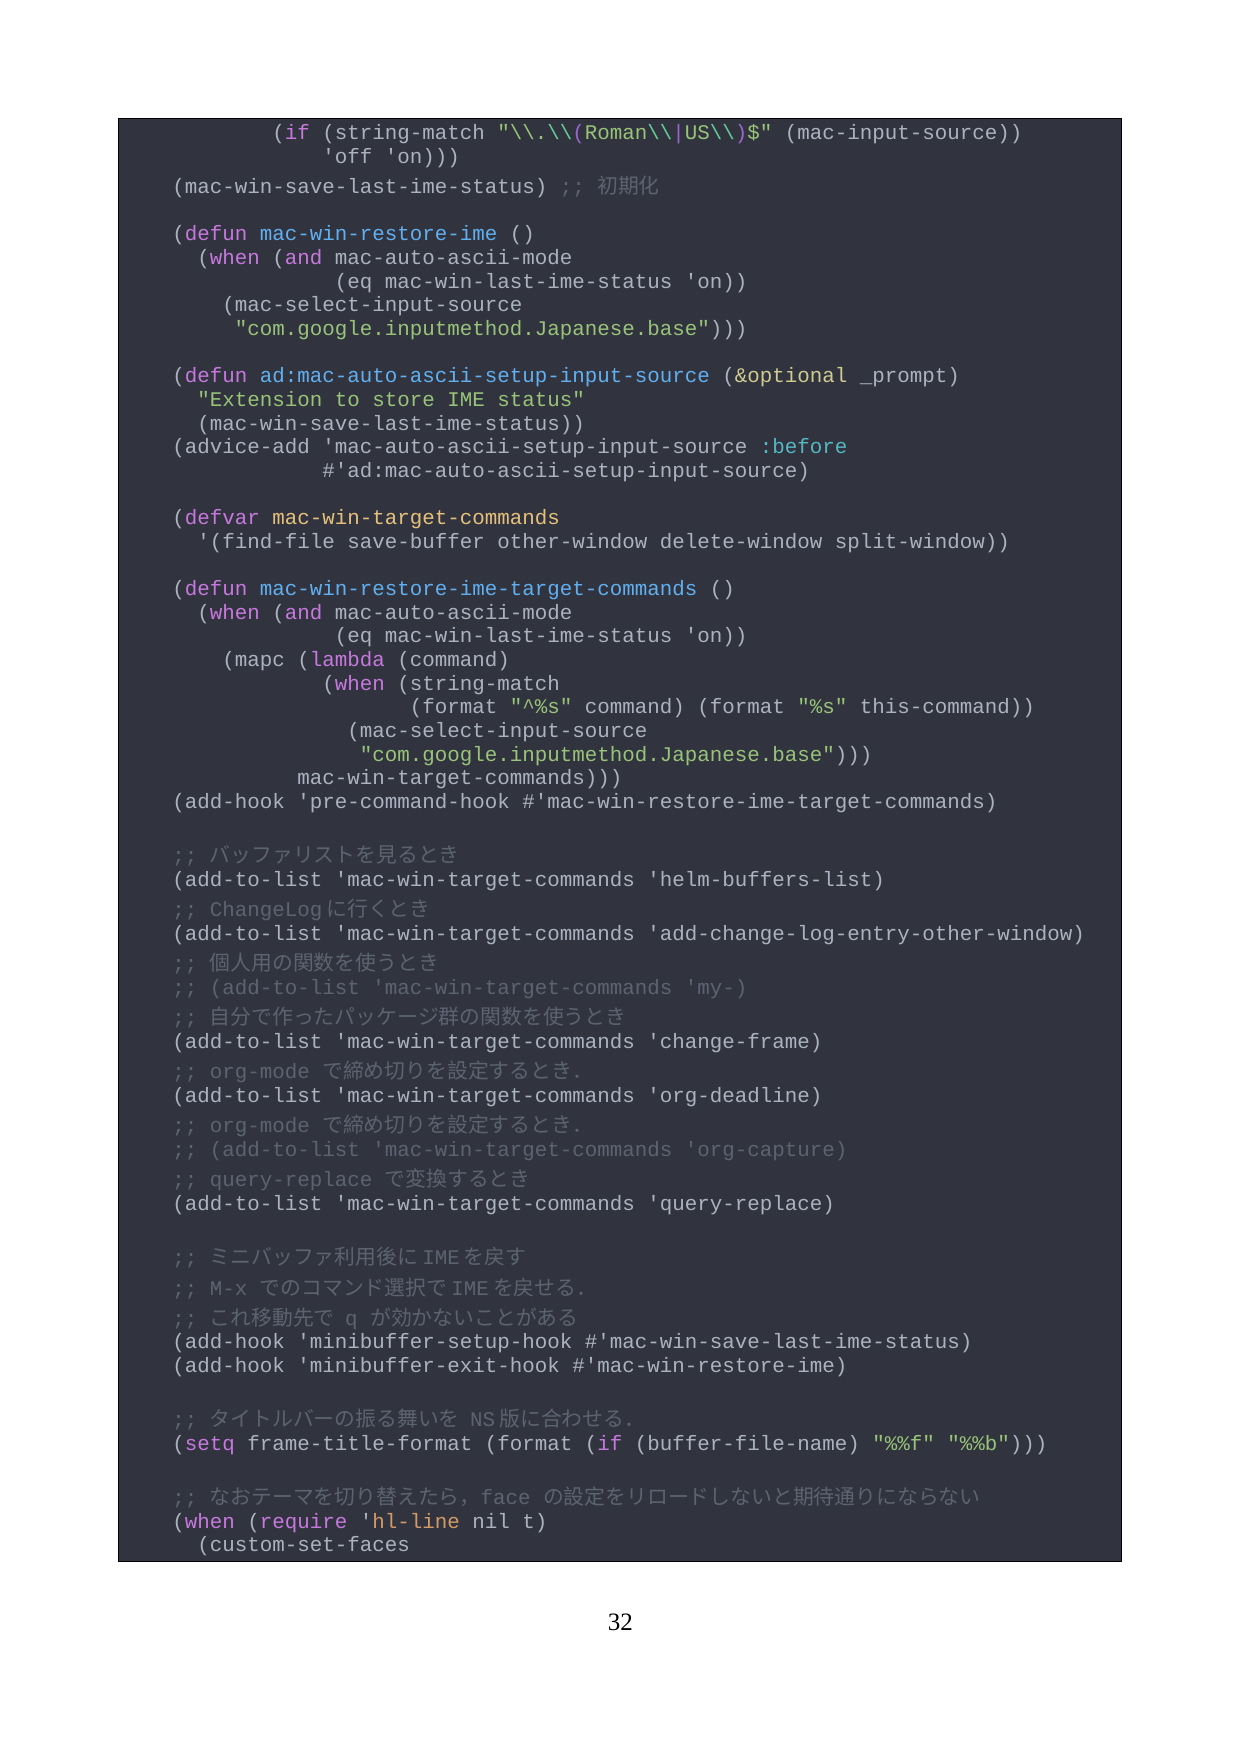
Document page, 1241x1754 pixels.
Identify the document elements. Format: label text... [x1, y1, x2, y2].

text (if (string-match "\\.\\(Roman\\|US\\)$" (mac-input-source)) [119, 119, 1121, 142]
text (defun mac-win-restore-ime () [119, 219, 1121, 243]
text (add-to-list 'mac-win-target-commands 'change-frame) [119, 1027, 1121, 1051]
text ;; query-replace で変換するとき [119, 1159, 1121, 1189]
text (mapc (lambda (command) [119, 645, 1121, 669]
text (add-hook 'pre-command-hook #'mac-win-restore-ime-target-commands) [119, 787, 1121, 811]
text (defvar mac-win-target-commands [119, 503, 1121, 527]
text (mac-select-input-source [119, 290, 1121, 314]
text (when (and mac-auto-ascii-mode [119, 598, 1121, 621]
text #'ad:mac-auto-ascii-setup-input-source) [119, 456, 1121, 479]
text (advice-add 'mac-auto-ascii-setup-input-source :before [119, 432, 1121, 456]
text (eq mac-win-last-ime-status 'on)) [119, 267, 1121, 290]
text (defun ad:mac-auto-ascii-setup-input-source (&optional _prompt) [119, 361, 1121, 385]
text '(find-file save-buffer other-window delete-window split-window)) [119, 527, 1121, 551]
text ;; 個人用の関数を使うとき [119, 942, 1121, 973]
text (custom-set-faces [119, 1530, 1121, 1561]
text (mac-select-input-source [119, 716, 1121, 740]
text (add-to-list 'mac-win-target-commands 'add-change-log-entry-other-window) [119, 919, 1121, 942]
text ;; これ移動先で q が効かないことがある [119, 1297, 1121, 1328]
text ;; タイトルバーの振る舞いを NS版に合わせる． [119, 1398, 1121, 1429]
text (format "^%s" command) (format "%s" this-command)) [119, 692, 1121, 716]
text ;; 自分で作ったパッケージ群の関数を使うとき [119, 996, 1121, 1027]
text ;; ミニバッファ利用後にIMEを戻す [119, 1236, 1121, 1267]
text (mac-win-save-last-ime-status) ;; 初期化 [119, 165, 1121, 196]
text ;; org-mode で締め切りを設定するとき． [119, 1104, 1121, 1135]
text (add-to-list 'mac-win-target-commands 'org-deadline) [119, 1081, 1121, 1104]
text ;; ChangeLogに行くとき [119, 888, 1121, 919]
text (when (require 'hl-line nil t) [119, 1507, 1121, 1530]
text ;; バッファリストを見るとき [119, 834, 1121, 865]
text (add-to-list 'mac-win-target-commands 'query-replace) [119, 1189, 1121, 1213]
text (add-to-list 'mac-win-target-commands 'helm-buffers-list) [119, 865, 1121, 888]
text "Extension to store IME status" [119, 385, 1121, 409]
text ;; なおテーマを切り替えたら，face の設定をリロードしないと期待通りにならない [119, 1476, 1121, 1507]
text (defun mac-win-restore-ime-target-commands () [119, 574, 1121, 598]
text ;; (add-to-list 'mac-win-target-commands 'my-) [119, 973, 1121, 996]
text (when (string-match [119, 669, 1121, 692]
text ;; (add-to-list 'mac-win-target-commands 'org-capture) [119, 1135, 1121, 1159]
text mac-win-target-commands))) [119, 763, 1121, 787]
text "com.google.inputmethod.Japanese.base"))) [119, 740, 1121, 763]
text 'off 'on))) [119, 142, 1121, 165]
text (add-hook 'minibuffer-setup-hook #'mac-win-save-last-ime-status) [119, 1328, 1121, 1351]
text (mac-win-save-last-ime-status)) [119, 409, 1121, 432]
text (add-hook 'minibuffer-exit-hook #'mac-win-restore-ime) [119, 1351, 1121, 1375]
text (eq mac-win-last-ime-status 'on)) [119, 621, 1121, 645]
text (setq frame-title-format (format (if (buffer-file-name) "%%f" "%%b"))) [119, 1429, 1121, 1453]
text "com.google.inputmethod.Japanese.base"))) [119, 314, 1121, 338]
text ;; M-x でのコマンド選択でIMEを戻せる． [119, 1267, 1121, 1297]
text (when (and mac-auto-ascii-mode [119, 243, 1121, 267]
text ;; org-mode で締め切りを設定するとき． [119, 1051, 1121, 1081]
